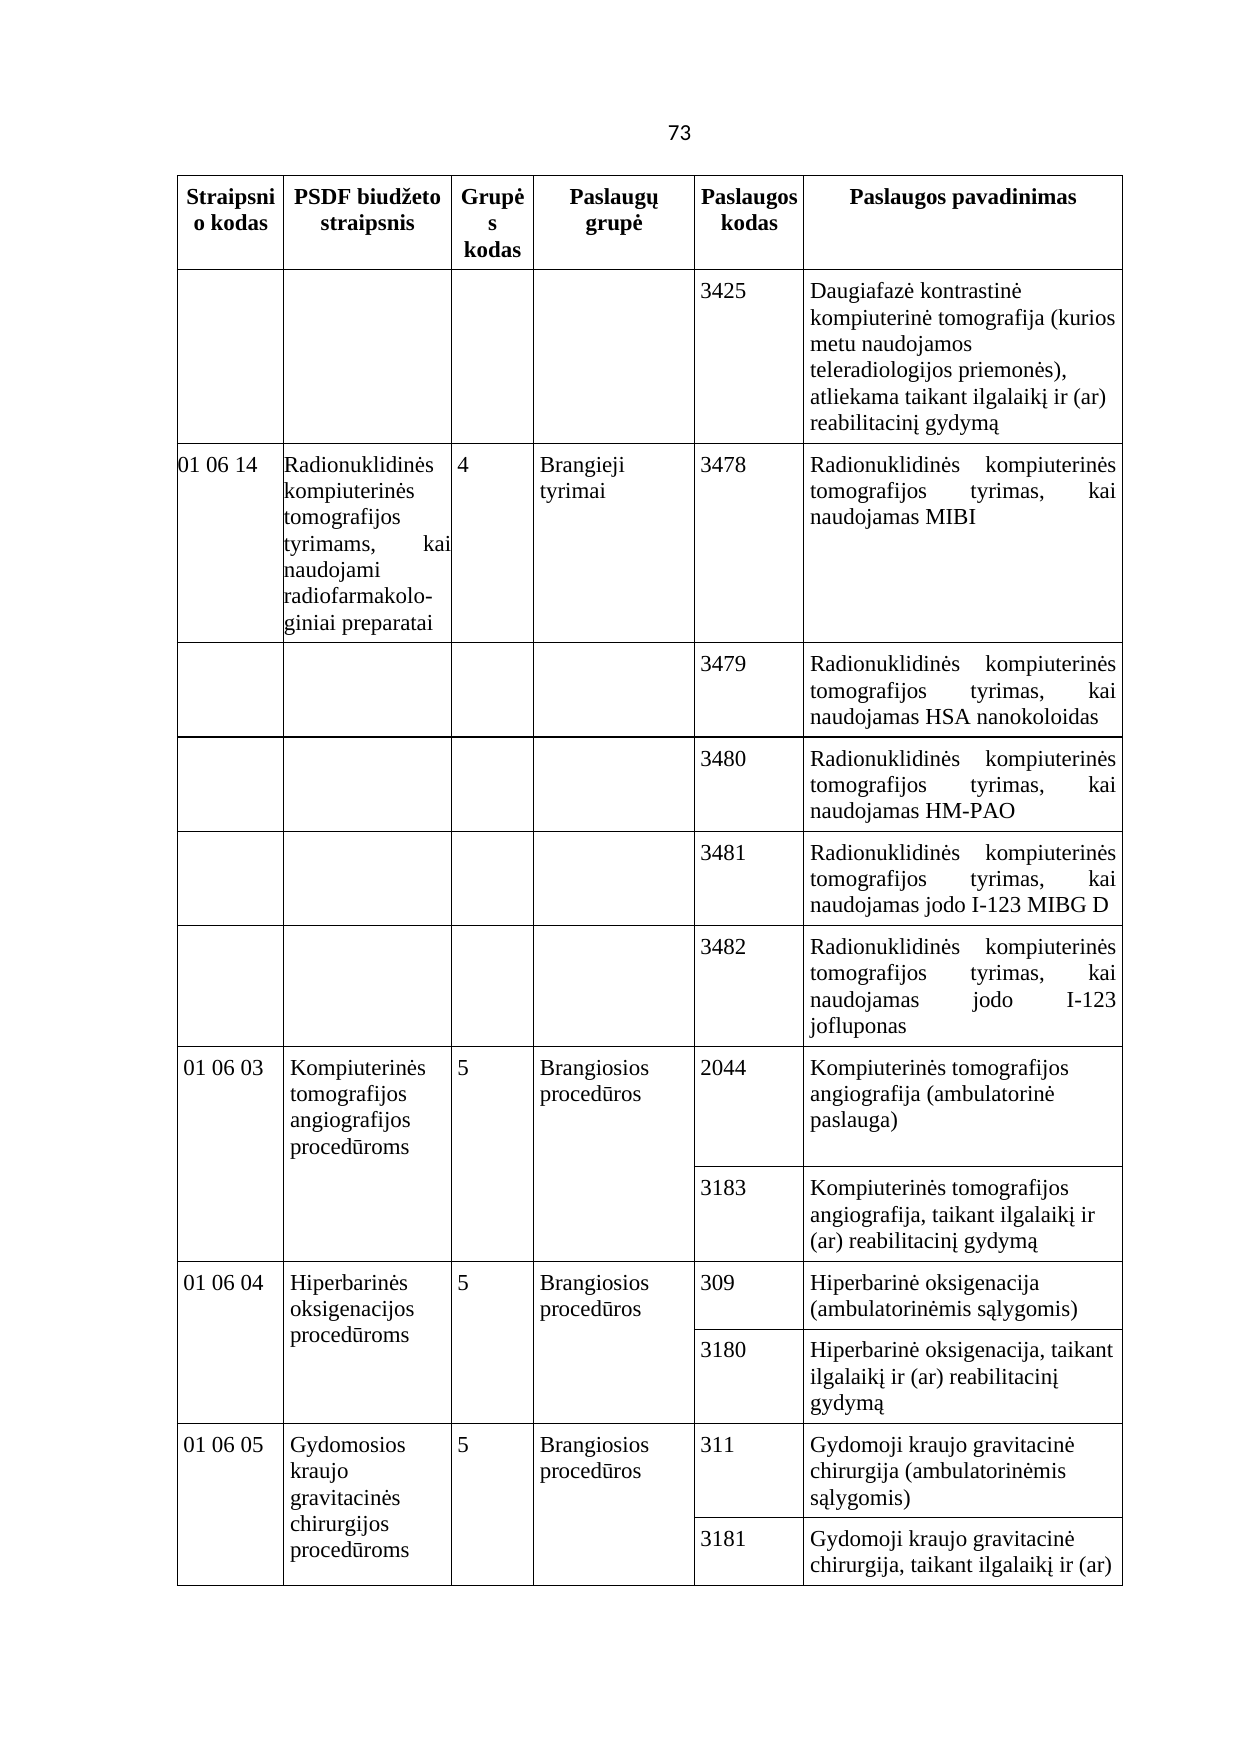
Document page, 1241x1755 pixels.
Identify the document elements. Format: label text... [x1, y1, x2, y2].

table_cell Kompiuterinės tomografijos angiografija (ambulatorinė paslauga) [804, 1047, 1122, 1166]
table_cell Kompiuterinės tomografijos angiografijos procedūroms [284, 1047, 451, 1166]
table_header Paslaugos kodas [695, 176, 803, 269]
table_cell [452, 1329, 533, 1423]
table_cell 01 06 03 [178, 1047, 283, 1166]
table_cell [452, 270, 533, 442]
table_cell 2044 [695, 1047, 803, 1166]
table_cell 309 [695, 1262, 803, 1328]
table_cell Hiperbarinė oksigenacija, taikant ilgalaikį ir (ar) reabilitacinį gydymą [804, 1330, 1122, 1423]
table_cell [534, 270, 694, 442]
table_cell [178, 832, 283, 925]
table_cell [178, 1329, 283, 1423]
table_cell 3480 [695, 738, 803, 831]
table_cell [178, 270, 283, 442]
table_cell Radionuklidinės kompiuterinės tomografijos tyrimas, kai naudojamas HSA nanokoloidas [804, 643, 1122, 736]
table_cell 3478 [695, 444, 803, 642]
table_cell Brangiosios procedūros [534, 1047, 694, 1166]
table_cell [452, 1166, 533, 1261]
table_cell [452, 643, 533, 736]
table_cell Gydomosios kraujo gravitacinės chirurgijos procedūroms [284, 1424, 451, 1585]
table_cell 5 [452, 1424, 533, 1517]
table_cell Brangieji tyrimai [534, 444, 694, 642]
table_cell 3425 [695, 270, 803, 442]
table_cell Kompiuterinės tomografijos angiografija, taikant ilgalaikį ir (ar) reabilitacinį gydymą [804, 1167, 1122, 1261]
table_cell [534, 832, 694, 925]
table_cell [452, 738, 533, 831]
table_header Straipsnio kodas [178, 176, 283, 269]
table_cell Daugiafazė kontrastinė kompiuterinė tomografija (kurios metu naudojamos teleradiologijos priemonės), atliekama taikant ilgalaikį ir (ar) reabilitacinį gydymą [804, 270, 1122, 442]
table_cell Radionuklidinės kompiuterinės tomografijos tyrimas, kai naudojamas jodo I-123 jofluponas [804, 926, 1122, 1046]
table_cell 3481 [695, 832, 803, 925]
table_cell [452, 832, 533, 925]
table_header Paslaugų grupė [534, 176, 694, 269]
table_cell 4 [452, 444, 533, 642]
table_cell [178, 926, 283, 1046]
table_cell 3482 [695, 926, 803, 1046]
table_cell [452, 1517, 533, 1585]
table_cell 01 06 04 [178, 1262, 283, 1328]
table_cell [284, 832, 451, 925]
table_cell Radionuklidinės kompiuterinės tomografijos tyrimas, kai naudojamas MIBI [804, 444, 1122, 642]
table_cell [284, 1166, 451, 1261]
table_cell 01 06 14 [178, 444, 283, 642]
table_cell [534, 738, 694, 831]
table_cell 5 [452, 1047, 533, 1166]
table_cell [178, 1166, 283, 1261]
table_cell Hiperbarinės oksigenacijos procedūroms [284, 1262, 451, 1423]
table_cell [178, 643, 283, 736]
table_cell [284, 738, 451, 831]
table_cell [534, 1329, 694, 1423]
table_cell Brangiosios procedūros [534, 1424, 694, 1585]
table_cell Radionuklidinės kompiuterinės tomografijos tyrimas, kai naudojamas HM-PAO [804, 738, 1122, 831]
table_cell [452, 926, 533, 1046]
table_cell Gydomoji kraujo gravitacinė chirurgija, taikant ilgalaikį ir (ar) [804, 1518, 1122, 1585]
table_cell 3181 [695, 1518, 803, 1585]
table_cell [534, 1166, 694, 1261]
table_cell Hiperbarinė oksigenacija (ambulatorinėmis sąlygomis) [804, 1262, 1122, 1328]
table_cell [284, 926, 451, 1046]
table_cell 01 06 05 [178, 1424, 283, 1517]
table_cell [178, 738, 283, 831]
table_cell 3180 [695, 1330, 803, 1423]
table_header PSDF biudžeto straipsnis [284, 176, 451, 269]
table_cell Gydomoji kraujo gravitacinė chirurgija (ambulatorinėmis sąlygomis) [804, 1424, 1122, 1517]
table_cell [534, 643, 694, 736]
table_cell Brangiosios procedūros [534, 1262, 694, 1328]
table_cell 311 [695, 1424, 803, 1517]
table_cell [534, 926, 694, 1046]
table_header Grupės kodas [452, 176, 533, 269]
table_cell Radionuklidinės kompiuterinės tomografijos tyrimas, kai naudojamas jodo I-123 MIBG D [804, 832, 1122, 925]
table_cell 3479 [695, 643, 803, 736]
table_header Paslaugos pavadinimas [804, 176, 1122, 269]
table_cell 5 [452, 1262, 533, 1328]
table_cell [178, 1517, 283, 1585]
table_cell [284, 270, 451, 442]
table_cell Radionuklidinės kompiuterinės tomografijos tyrimams, kai naudojami radiofarmakolo-giniai preparatai [284, 444, 451, 642]
table_cell 3183 [695, 1167, 803, 1261]
table_cell [284, 643, 451, 736]
